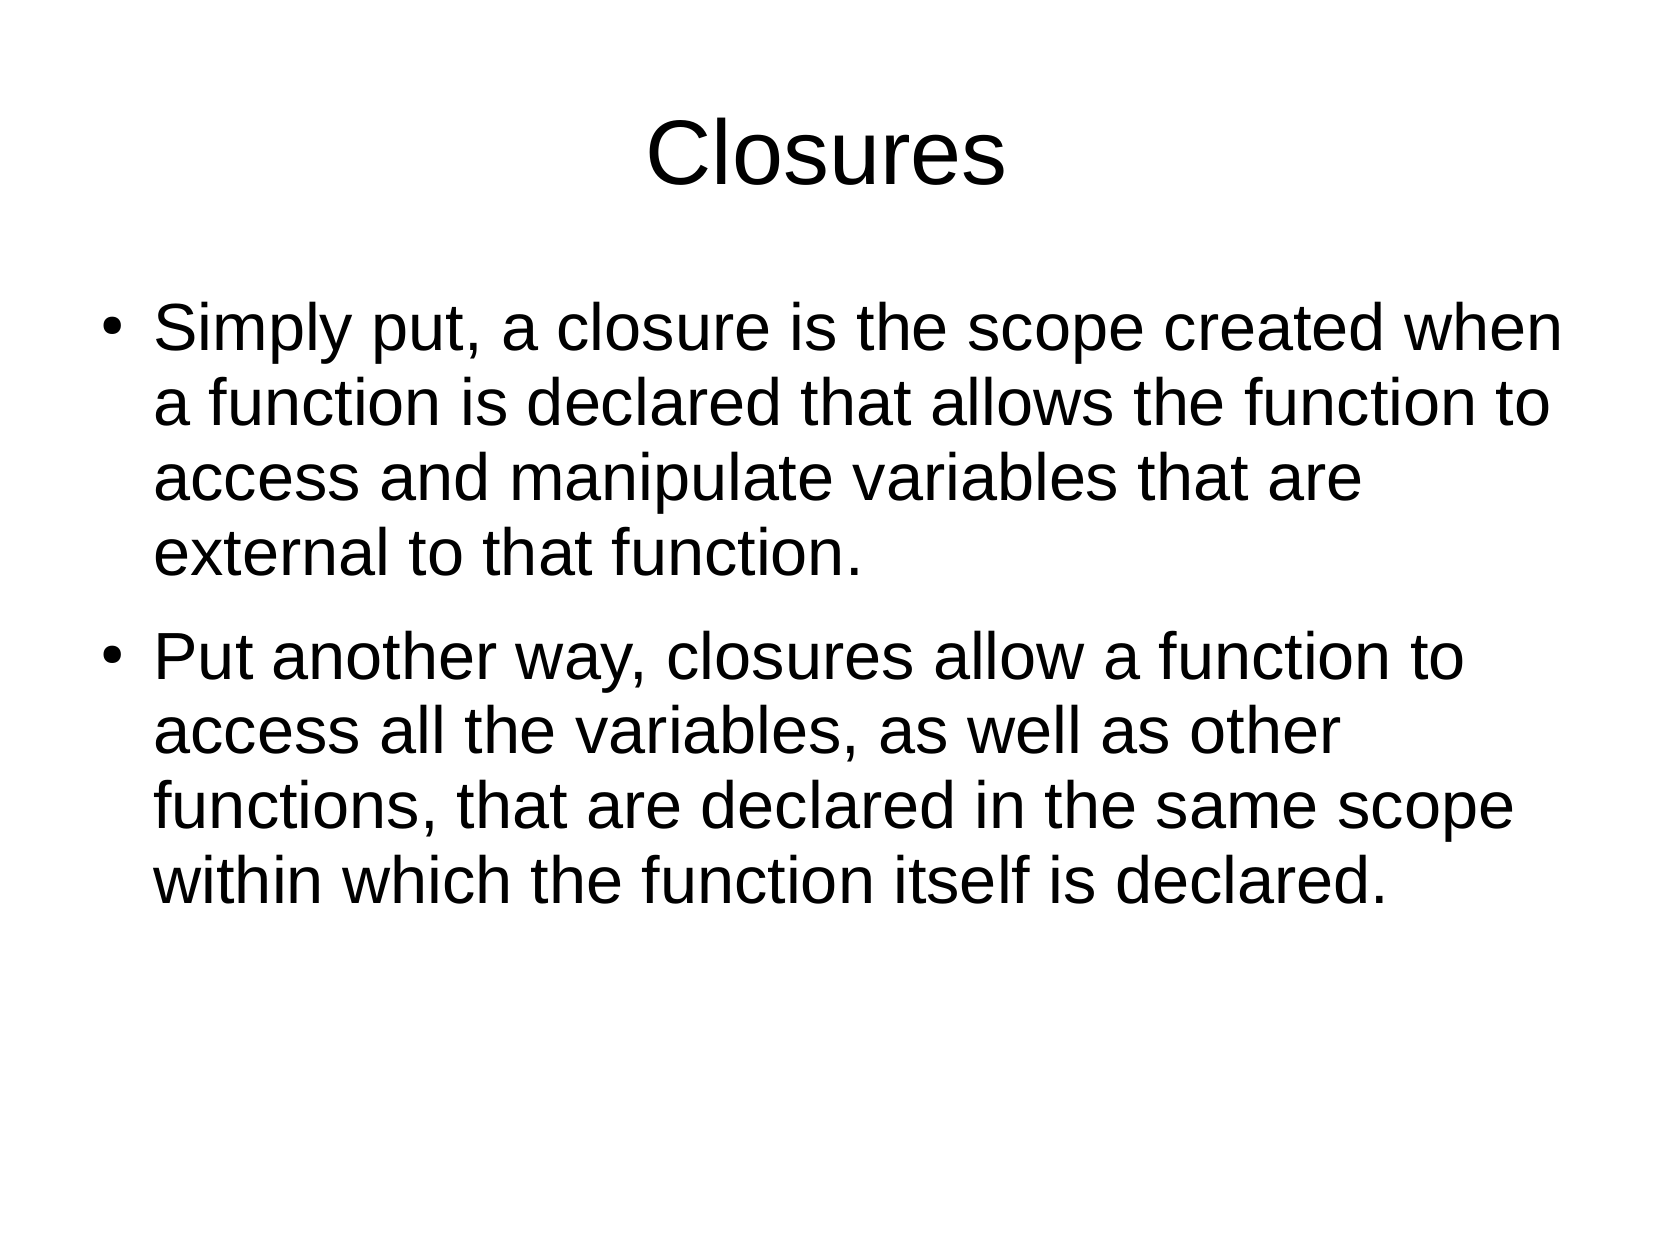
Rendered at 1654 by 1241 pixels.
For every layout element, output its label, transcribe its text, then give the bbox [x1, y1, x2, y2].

list Simply put, a closure is the scope created when a function is declared that allows the function to access and manipulate variables that are external to that function. Put another way, closures allow a function to access all the variables, as well as other functions, that are declared in the same scope within which the function itself is declared. [82, 290, 1571, 1010]
title Closures [82, 49, 1571, 257]
